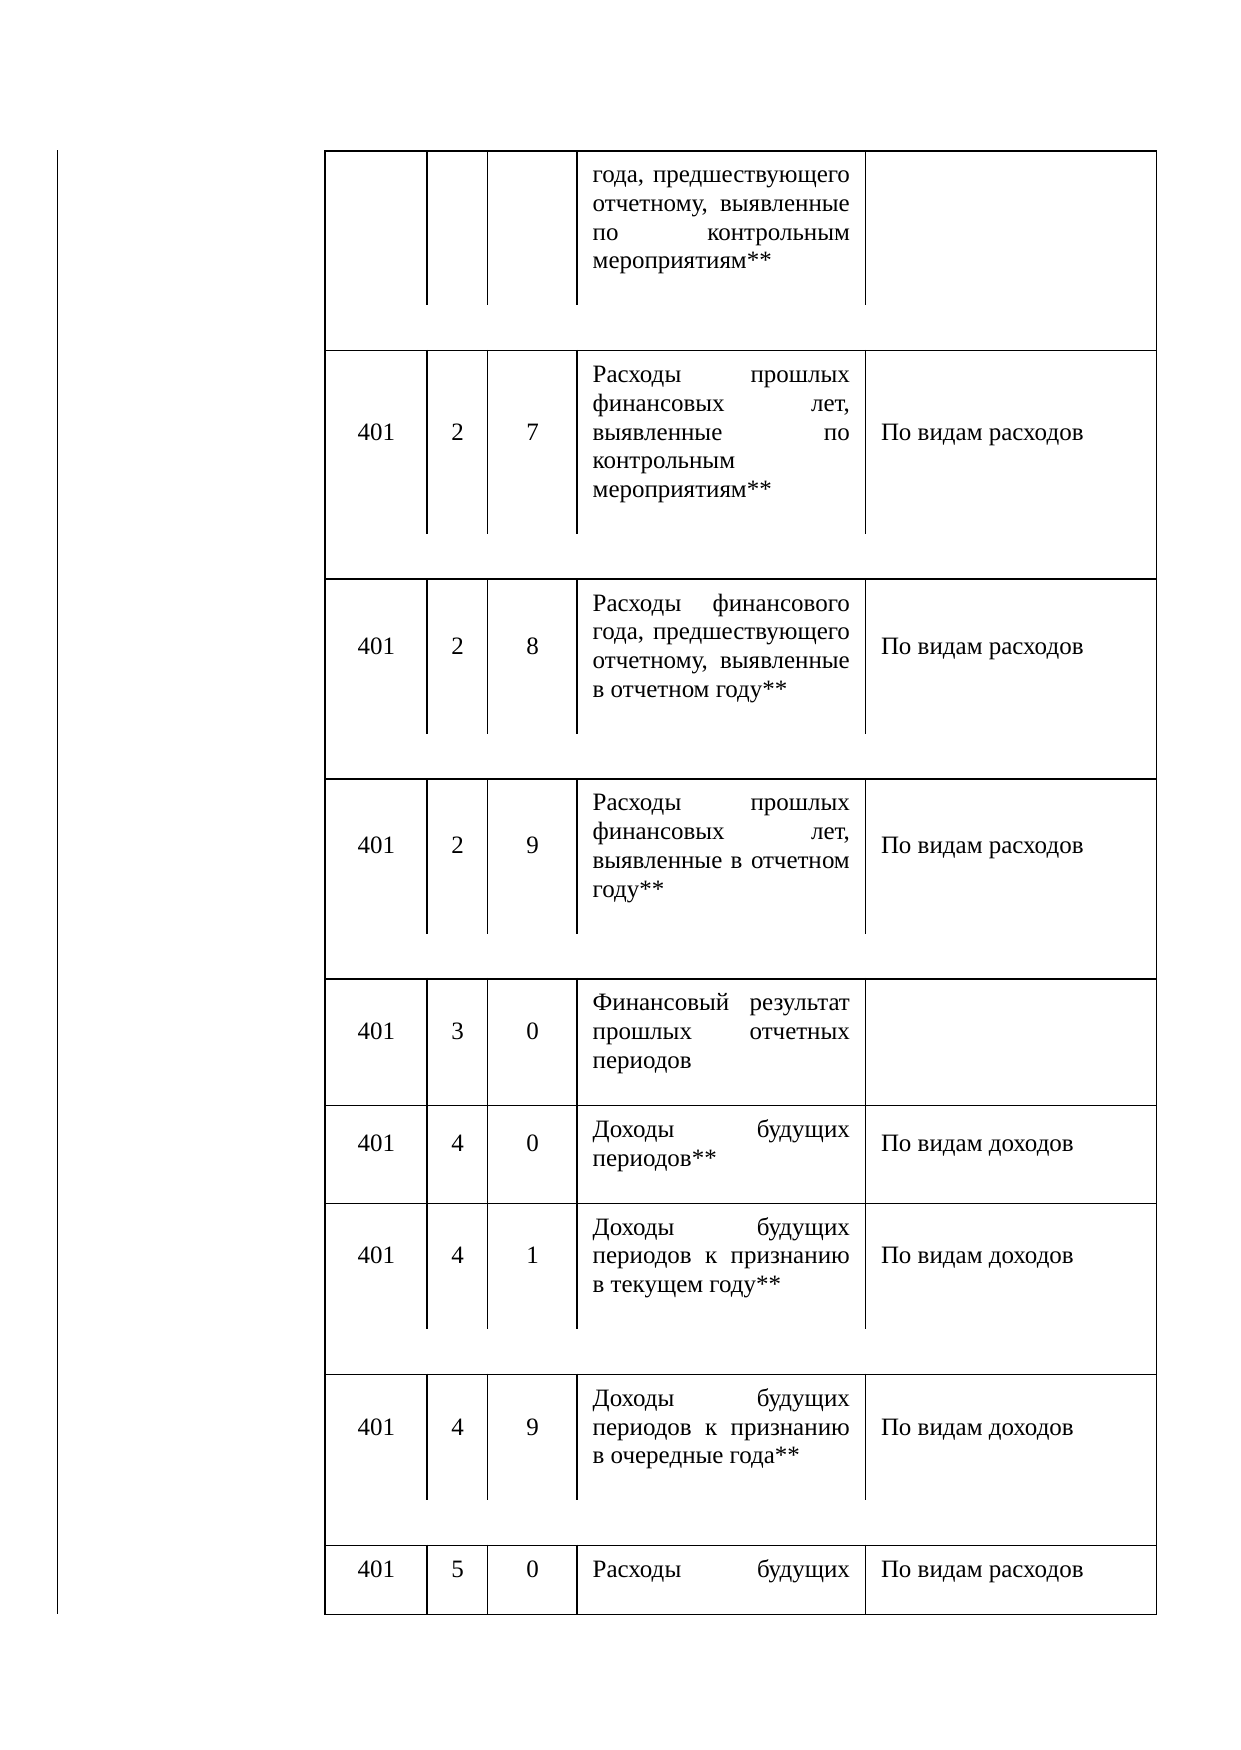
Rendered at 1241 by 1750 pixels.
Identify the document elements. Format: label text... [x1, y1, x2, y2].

table_cell 9 [488, 780, 576, 933]
table_cell [58, 305, 324, 350]
table_cell 2 [428, 580, 487, 734]
table_cell [326, 1329, 1156, 1373]
table_cell 4 [428, 1375, 487, 1500]
table_cell 0 [488, 1106, 576, 1202]
table_cell Доходы будущих периодов** [578, 1106, 865, 1202]
table_cell 401 [326, 1204, 426, 1329]
table_cell [58, 350, 324, 534]
table_cell 1 [488, 1204, 576, 1329]
table_cell [428, 152, 487, 305]
table_cell 401 [326, 1546, 426, 1614]
table_cell По видам расходов [866, 351, 1156, 534]
table_cell [58, 1374, 324, 1500]
table_cell По видам доходов [866, 1375, 1156, 1500]
table_cell 4 [428, 1106, 487, 1202]
table_cell 401 [326, 1106, 426, 1202]
table_cell [326, 934, 1156, 978]
table_cell [58, 934, 324, 978]
table_cell 2 [428, 780, 487, 933]
table_cell 0 [488, 1546, 576, 1614]
table_cell [58, 778, 324, 933]
table_cell [488, 152, 576, 305]
table_cell 4 [428, 1204, 487, 1329]
table_cell [326, 1500, 1156, 1544]
table_cell [58, 734, 324, 778]
table_cell [58, 578, 324, 734]
table_cell Доходы будущих периодов к признанию в очередные года** [578, 1375, 865, 1500]
table_cell 5 [428, 1546, 487, 1614]
table_cell По видам доходов [866, 1204, 1156, 1329]
table_cell По видам расходов [866, 780, 1156, 933]
table_cell По видам расходов [866, 580, 1156, 734]
table_cell 2 [428, 351, 487, 534]
table_cell 9 [488, 1375, 576, 1500]
table_cell [58, 150, 324, 305]
table_cell 401 [326, 351, 426, 534]
table_cell 7 [488, 351, 576, 534]
table_cell Расходы прошлых финансовых лет, выявленные в отчетном году** [578, 780, 865, 933]
table_cell [58, 1545, 324, 1614]
table_cell Расходы финансового года, предшествующего отчетному, выявленные в отчетном году** [578, 580, 865, 734]
table_cell По видам расходов [866, 1546, 1156, 1614]
table_cell 401 [326, 780, 426, 933]
table_cell 401 [326, 1375, 426, 1500]
table_cell 3 [428, 980, 487, 1104]
table_cell [326, 152, 426, 305]
table_cell [326, 305, 1156, 350]
table_cell По видам доходов [866, 1106, 1156, 1202]
table_cell Финансовый результат прошлых отчетных периодов [578, 980, 865, 1104]
table_cell [58, 534, 324, 578]
table_cell [58, 1500, 324, 1544]
table_cell 8 [488, 580, 576, 734]
table_cell 401 [326, 580, 426, 734]
table_cell Расходы прошлых финансовых лет, выявленные по контрольным мероприятиям** [578, 351, 865, 534]
table_cell Расходы будущих [578, 1546, 865, 1614]
table_cell 401 [326, 980, 426, 1104]
table_cell [58, 1329, 324, 1373]
table_cell [326, 534, 1156, 578]
table_cell Доходы будущих периодов к признанию в текущем году** [578, 1204, 865, 1329]
table_cell [58, 1105, 324, 1202]
table_cell [326, 734, 1156, 778]
table_cell [866, 152, 1156, 305]
table_cell [58, 978, 324, 1104]
table_cell 0 [488, 980, 576, 1104]
table_cell [58, 1203, 324, 1329]
table_cell года, предшествующего отчетному, выявленные по контрольным мероприятиям** [578, 152, 865, 305]
table_cell [866, 980, 1156, 1104]
